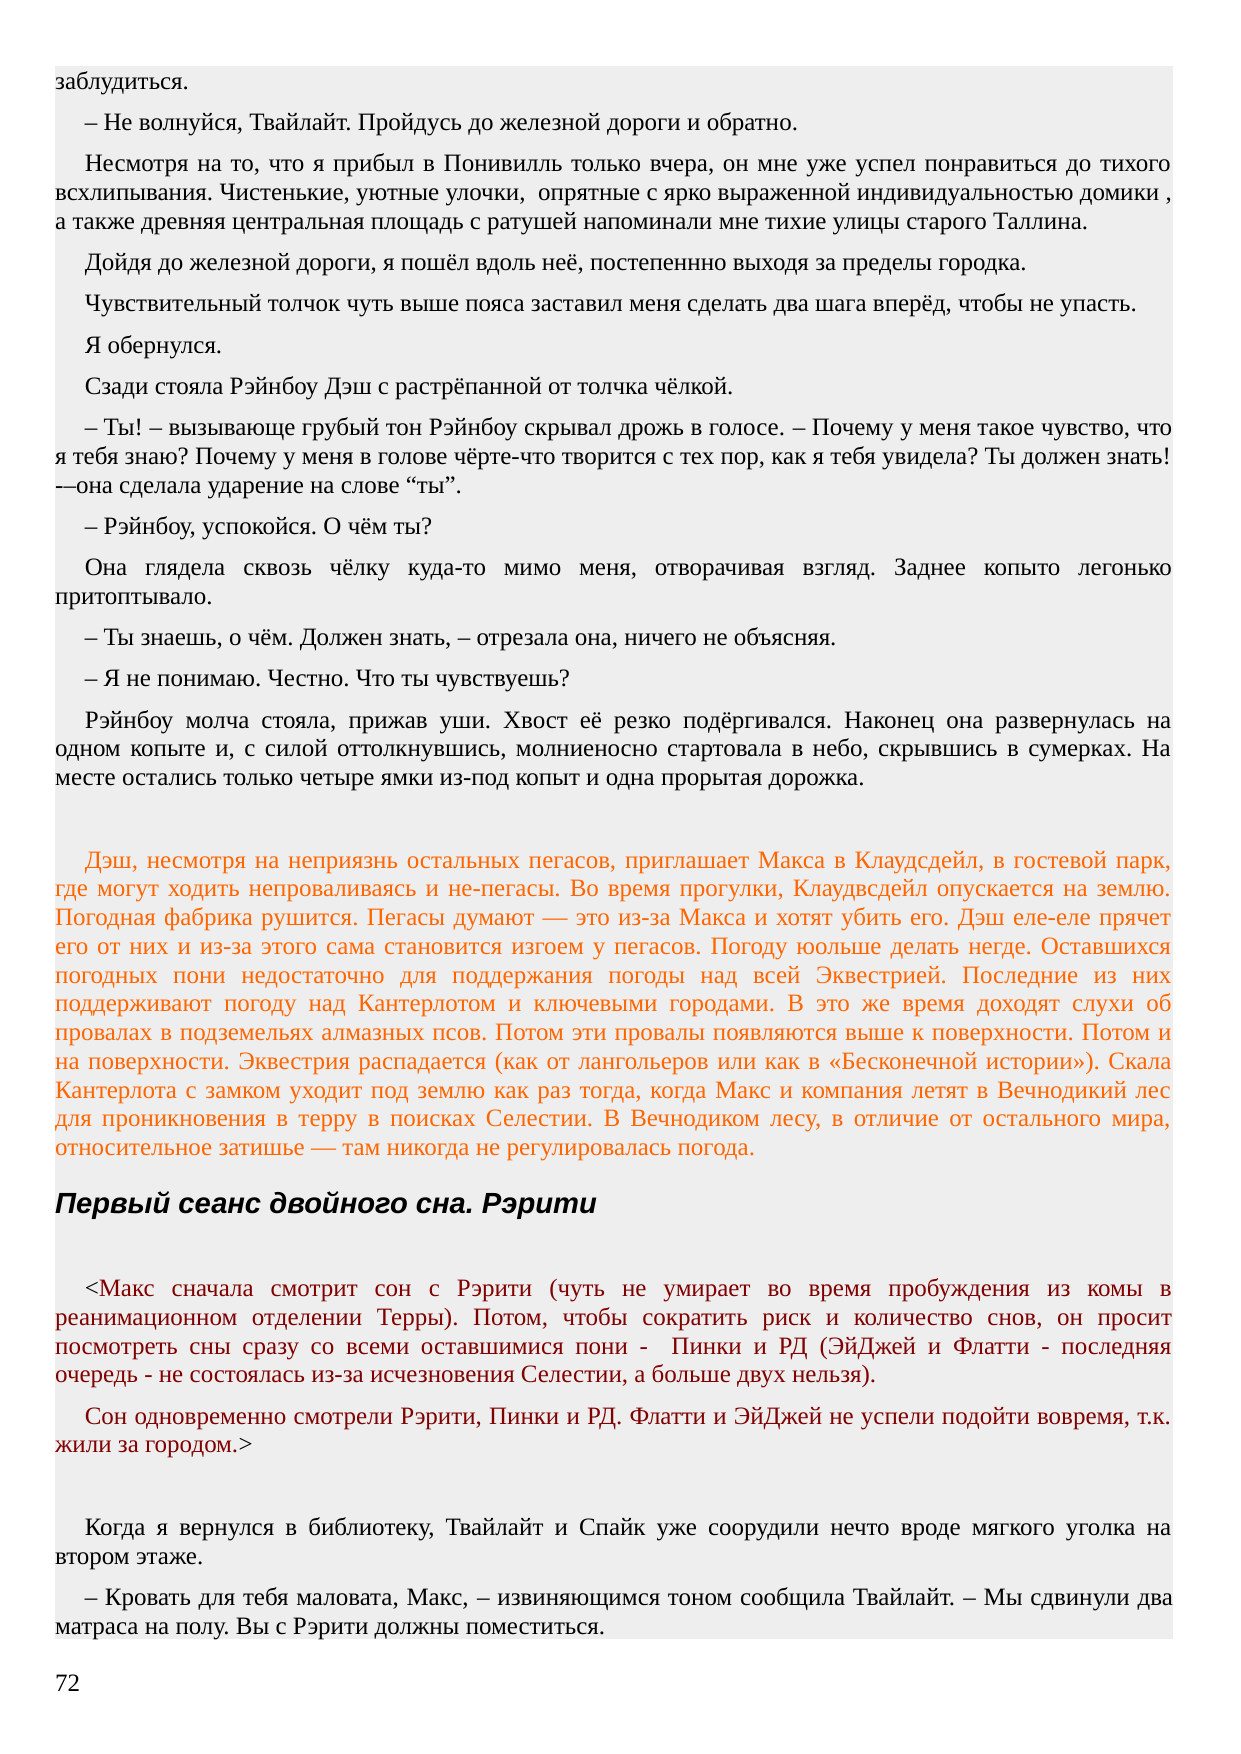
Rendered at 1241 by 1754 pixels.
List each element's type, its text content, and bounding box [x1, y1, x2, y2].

text Несмотря на то, что я прибыл в Понивилль только вчера, он мне уже успел понравиться до тихого всхлипывания. Чистенькие, уютные улочки, опрятные с ярко выраженной индивидуальностью домики , а также древняя центральная площадь с ратушей напоминали мне тихие улицы старого Таллина. [55, 148, 1173, 235]
text Когда я вернулся в библиотеку, Твайлайт и Спайк уже соорудили нечто вроде мягкого уголка на втором этаже. [55, 1512, 1173, 1569]
text – Я не понимаю. Честно. Что ты чувствуешь? [55, 663, 1173, 692]
text Она глядела сквозь чёлку куда-то мимо меня, отворачивая взгляд. Заднее копыто легонько притоптывало. [55, 552, 1173, 610]
text – Ты! – вызывающе грубый тон Рэйнбоу скрывал дрожь в голосе. – Почему у меня такое чувство, что я тебя знаю? Почему у меня в голове чёрте-что творится с тех пор, как я тебя увидела? Ты должен знать! -–она сделала ударение на слове “ты”. [55, 412, 1173, 498]
text Дойдя до железной дороги, я пошёл вдоль неё, постепеннно выходя за пределы городка. [55, 247, 1173, 276]
text – Кровать для тебя маловата, Макс, – извиняющимся тоном сообщила Твайлайт. – Мы сдвинули два матраса на полу. Вы с Рэрити должны поместиться. [55, 1582, 1173, 1639]
text Чувствительный толчок чуть выше пояса заставил меня сделать два шага вперёд, чтобы не упасть. [55, 288, 1173, 317]
subtitle Первый сеанс двойного сна. Рэрити [55, 1186, 1173, 1219]
text Дэш, несмотря на неприязнь остальных пегасов, приглашает Макса в Клаудсдейл, в гостевой парк, где могут ходить непроваливаясь и не-пегасы. Во время прогулки, Клаудвсдейл опускается на землю. Погодная фабрика рушится. Пегасы думают — это из-за Макса и хотят убить его. Дэш еле-еле прячет его от них и из-за этого сама становится изгоем у пегасов. Погоду юольше делать негде. Оставшихся погодных пони недостаточно для поддержания погоды над всей Эквестрией. Последние из них поддерживают погоду над Кантерлотом и ключевыми городами. В это же время доходят слухи об провалах в подземельях алмазных псов. Потом эти провалы появляются выше к поверхности. Потом и на поверхности. Эквестрия распадается (как от лангольеров или как в «Бесконечной истории»). Скала Кантерлота с замком уходит под землю как раз тогда, когда Макс и компания летят в Вечнодикий лес для проникновения в терру в поисках Селестии. В Вечнодиком лесу, в отличие от остального мира, относительное затишье — там никогда не регулировалась погода. [55, 845, 1173, 1161]
text Сон одновременно смотрели Рэрити, Пинки и РД. Флатти и ЭйДжей не успели подойти вовремя, т.к. жили за городом.> [55, 1401, 1173, 1458]
text <Макс сначала смотрит сон с Рэрити (чуть не умирает во время пробуждения из комы в реанимационном отделении Терры). Потом, чтобы сократить риск и количество снов, он просит посмотреть сны сразу со всеми оставшимися пони - Пинки и РД (ЭйДжей и Флатти - последняя очередь - не состоялась из-за исчезновения Селестии, а больше двух нельзя). [55, 1273, 1173, 1388]
text – Рэйнбоу, успокойся. О чём ты? [55, 511, 1173, 540]
text Сзади стояла Рэйнбоу Дэш с растрёпанной от толчка чёлкой. [55, 371, 1173, 400]
text – Ты знаешь, о чём. Должен знать, – отрезала она, ничего не объясняя. [55, 622, 1173, 651]
text Я обернулся. [55, 330, 1173, 358]
text заблудиться. [55, 66, 1173, 95]
text Рэйнбоу молча стояла, прижав уши. Хвост её резко подёргивался. Наконец она развернулась на одном копыте и, с силой оттолкнувшись, молниеносно стартовала в небо, скрывшись в сумерках. На месте остались только четыре ямки из-под копыт и одна прорытая дорожка. [55, 705, 1173, 791]
text – Не волнуйся, Твайлайт. Пройдусь до железной дороги и обратно. [55, 107, 1173, 136]
